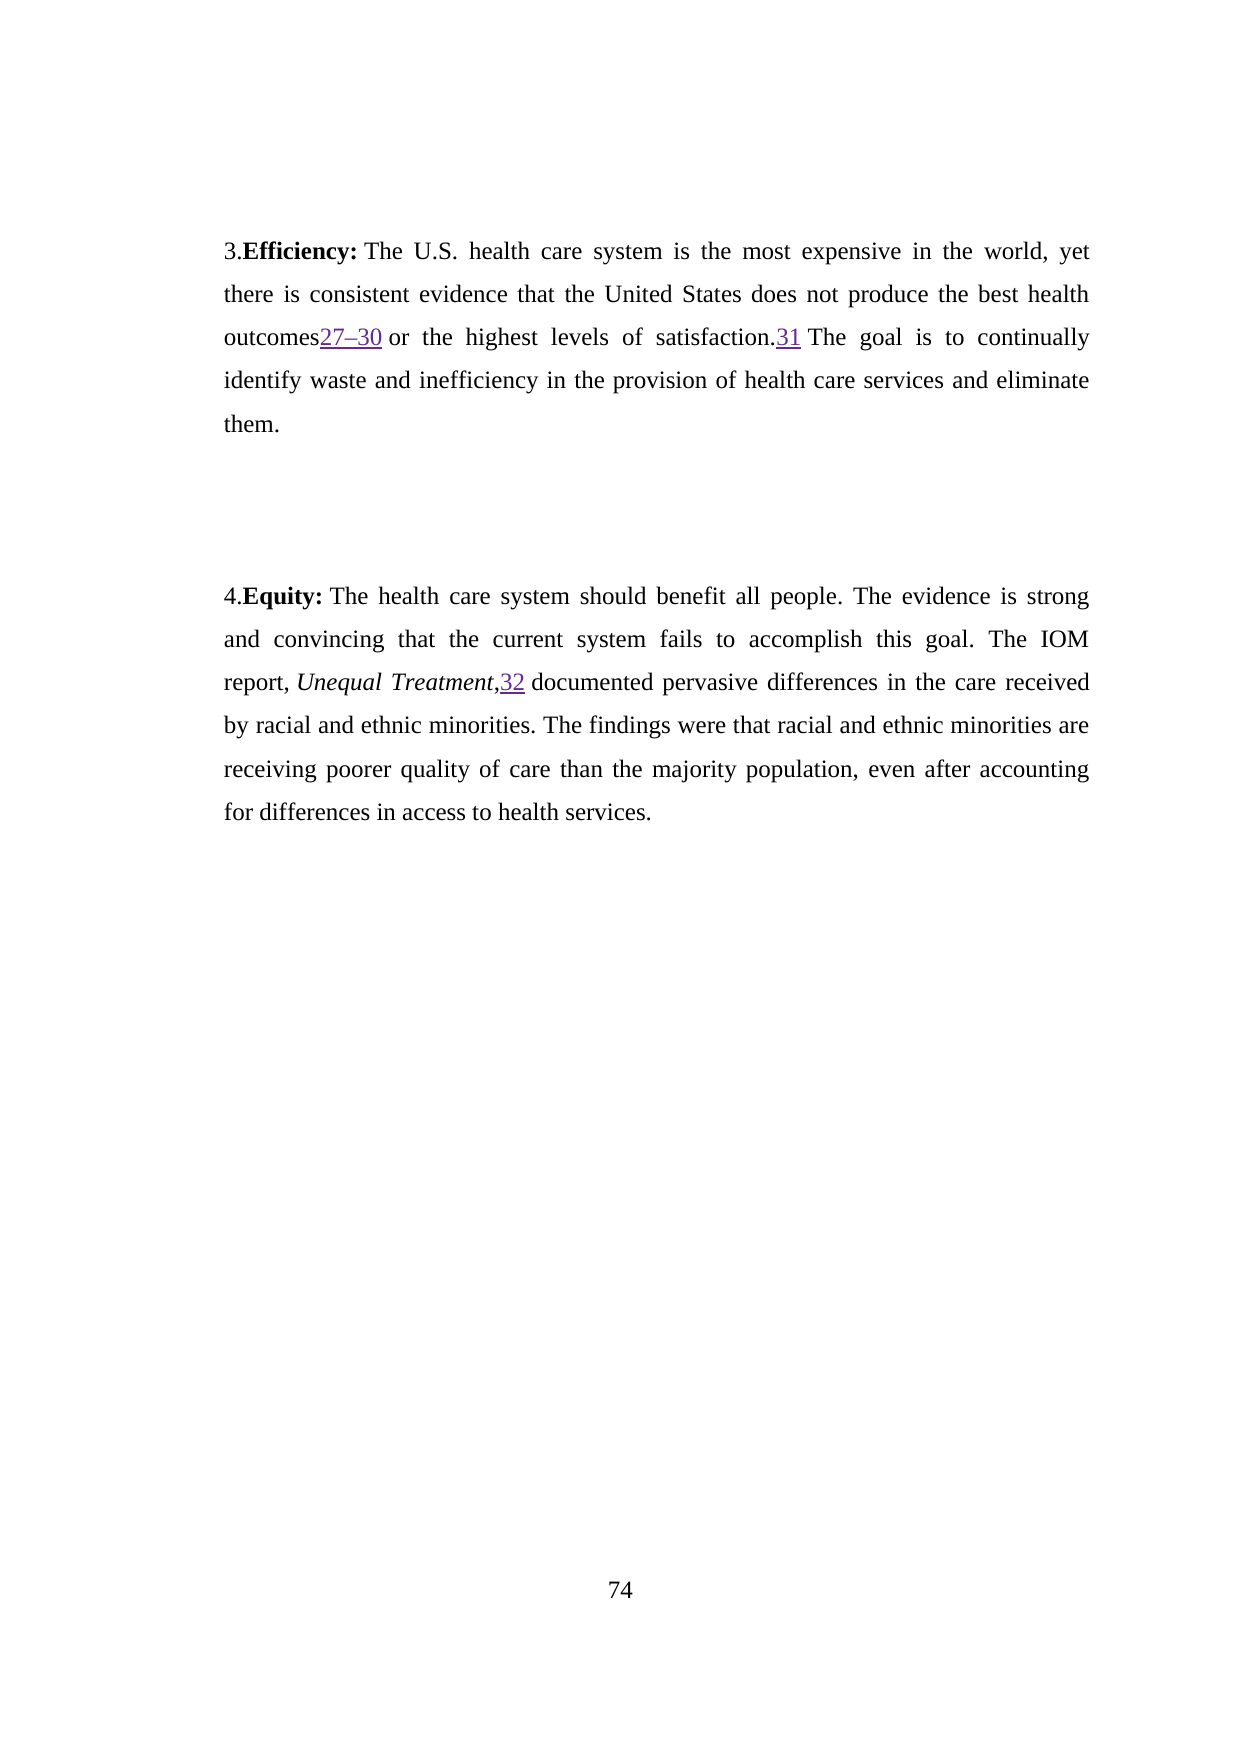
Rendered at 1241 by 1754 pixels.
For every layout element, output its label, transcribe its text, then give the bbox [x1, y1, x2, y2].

list Equity: The health care system should benefit all people. The evidence is strong and convincing that the current system fails to accomplish this goal. The IOM report, Unequal Treatment,32 documented pervasive differences in the care received by racial and ethnic minorities. The findings were that racial and ethnic minorities are receiving poorer quality of care than the majority population, even after accounting for differences in access to health services. [150, 581, 1090, 826]
list Efficiency: The U.S. health care system is the most expensive in the world, yet there is consistent evidence that the United States does not produce the best health outcomes27–30 or the highest levels of satisfaction.31 The goal is to continually identify waste and inefficiency in the provision of health care services and eliminate them. [150, 236, 1090, 437]
